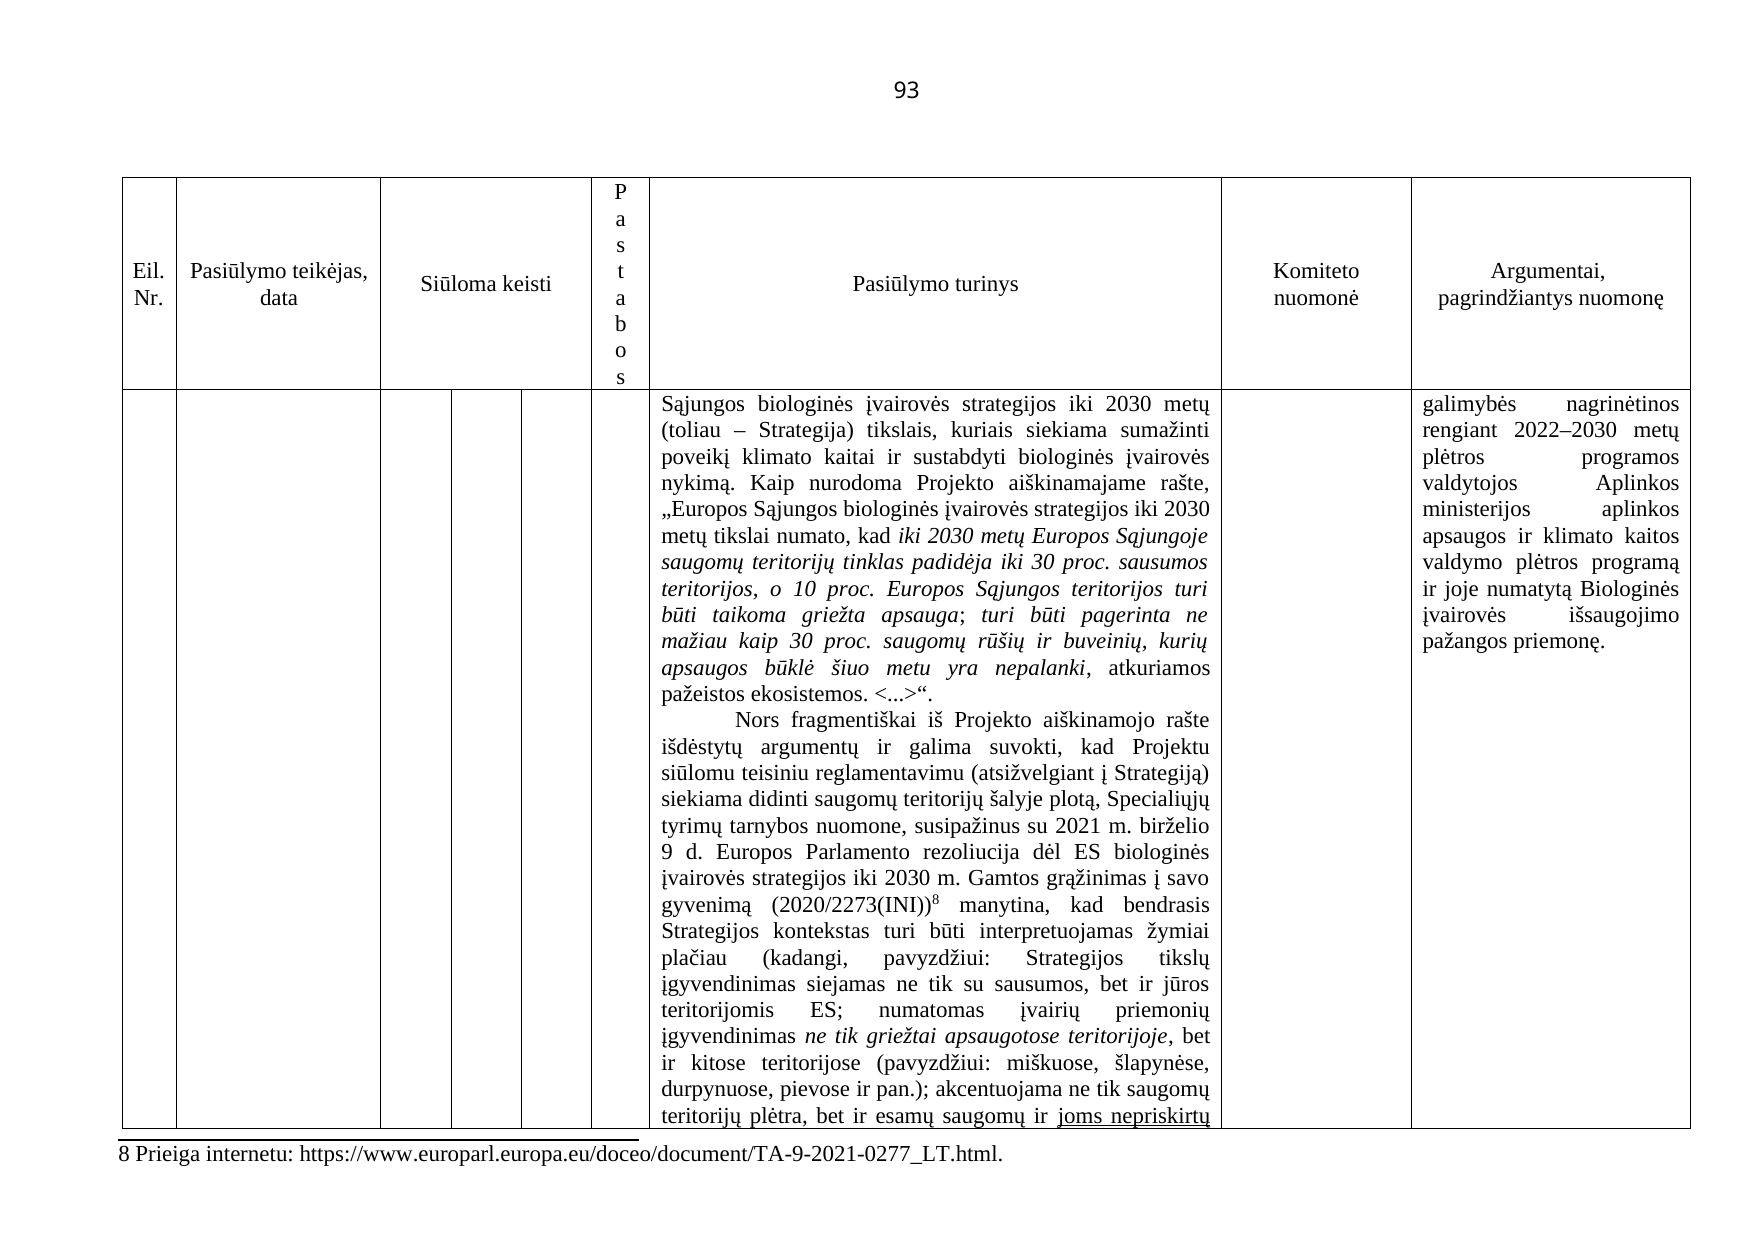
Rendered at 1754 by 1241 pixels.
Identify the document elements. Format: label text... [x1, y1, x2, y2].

table_header Pasiūlymo turinys [650, 178, 1221, 389]
table_header Pasiūlymo teikėjas, data [177, 178, 380, 389]
table_cell [381, 390, 451, 1128]
table_header Argumentai, pagrindžiantys nuomonę [1412, 178, 1690, 389]
table_cell [123, 390, 176, 1128]
table_cell galimybės nagrinėtinos rengiant 2022–2030 metų plėtros programos valdytojos Aplinkos ministerijos aplinkos apsaugos ir klimato kaitos valdymo plėtros programą ir joje numatytą Biologinės įvairovės išsaugojimo pažangos priemonę. [1412, 390, 1690, 1128]
table_header Pastabos [592, 178, 649, 389]
table_cell [592, 390, 649, 1128]
table_cell [522, 390, 591, 1128]
table_cell [177, 390, 380, 1128]
table_cell [1222, 390, 1411, 1128]
table_header Eil. Nr. [123, 178, 176, 389]
table_header Komiteto nuomonė [1222, 178, 1411, 389]
table_header Siūloma keisti [381, 178, 591, 389]
table_cell [452, 390, 521, 1128]
